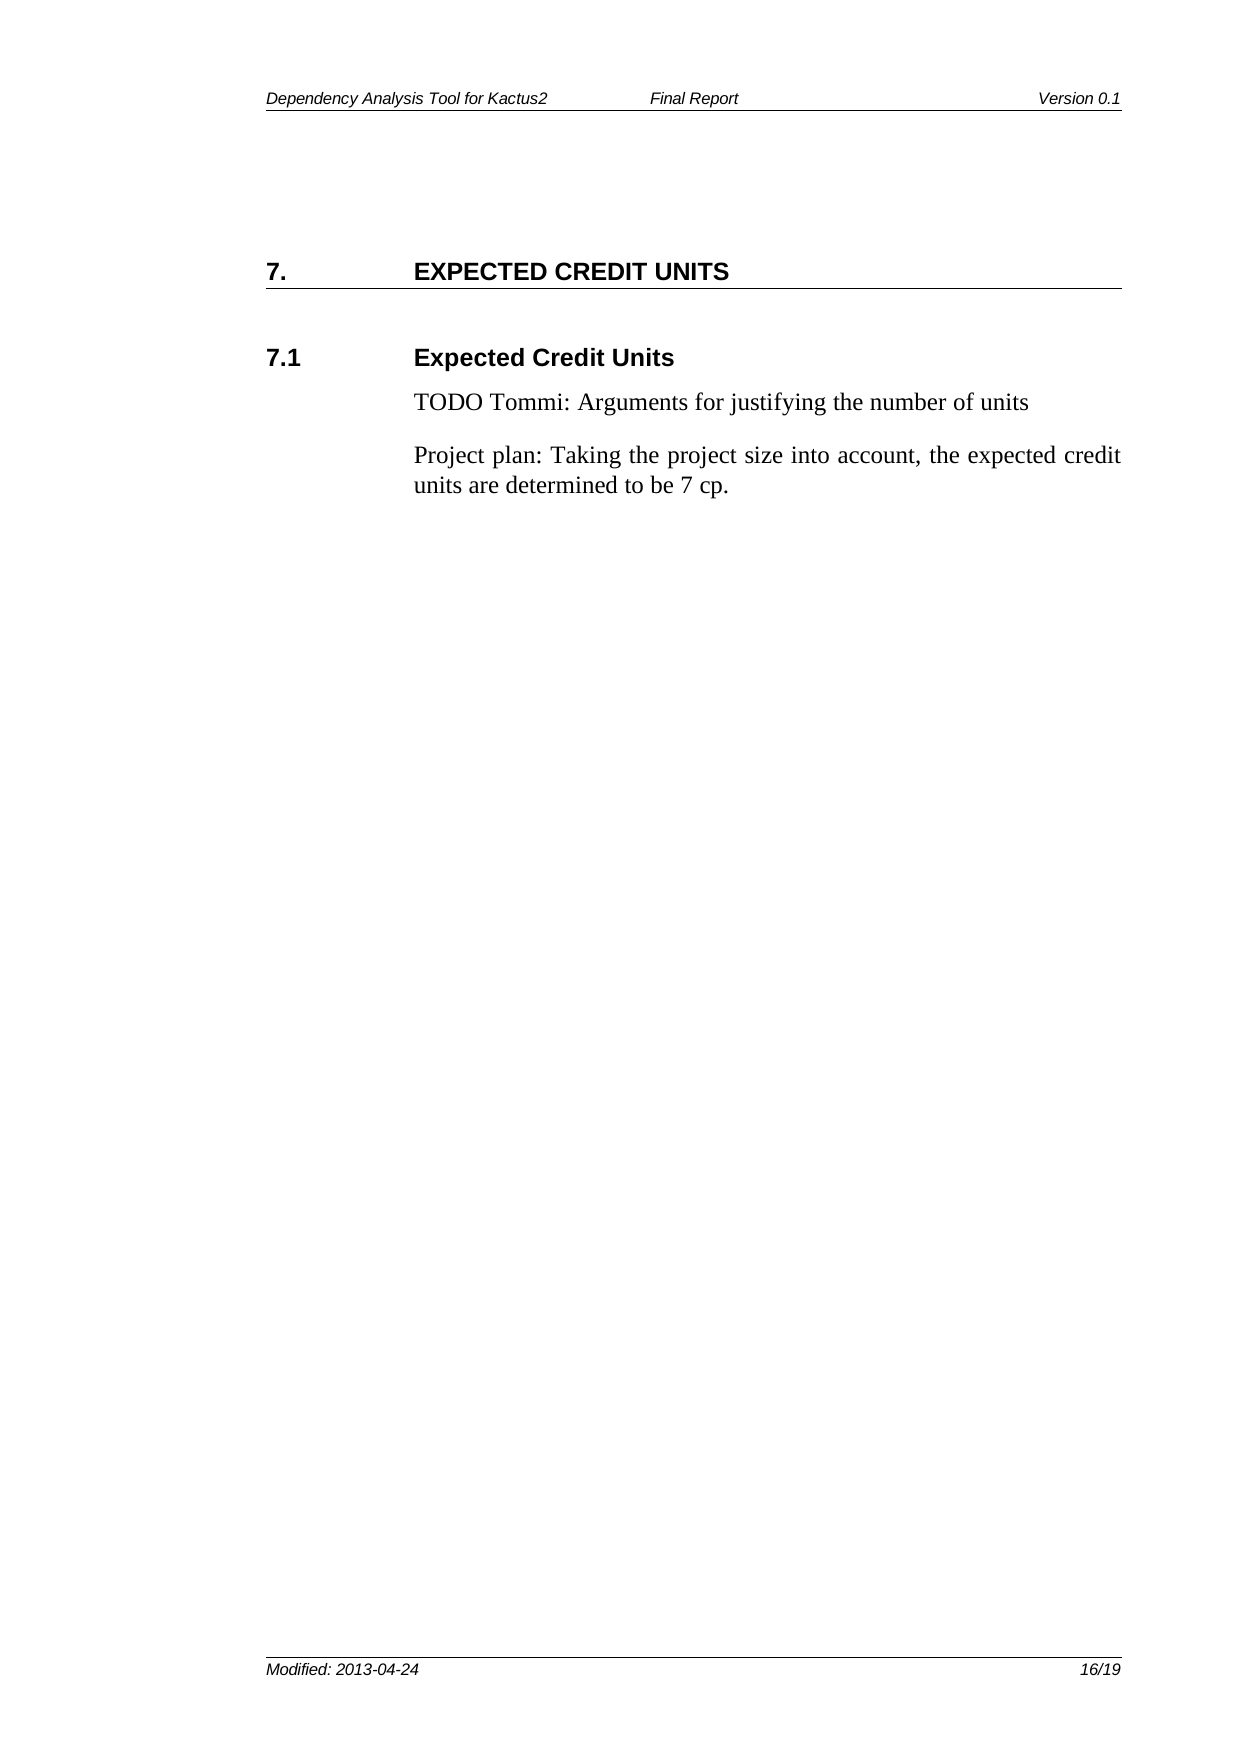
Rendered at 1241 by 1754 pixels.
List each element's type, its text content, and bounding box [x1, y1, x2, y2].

text TODO Tommi: Arguments for justifying the number of units [413, 387, 1122, 416]
text Project plan: Taking the project size into account, the expected credit units are determined to be 7 cp. [413, 440, 1122, 498]
subtitle Expected Credit Units [266, 343, 1122, 372]
subtitle Expected Credit Units [266, 257, 1122, 288]
